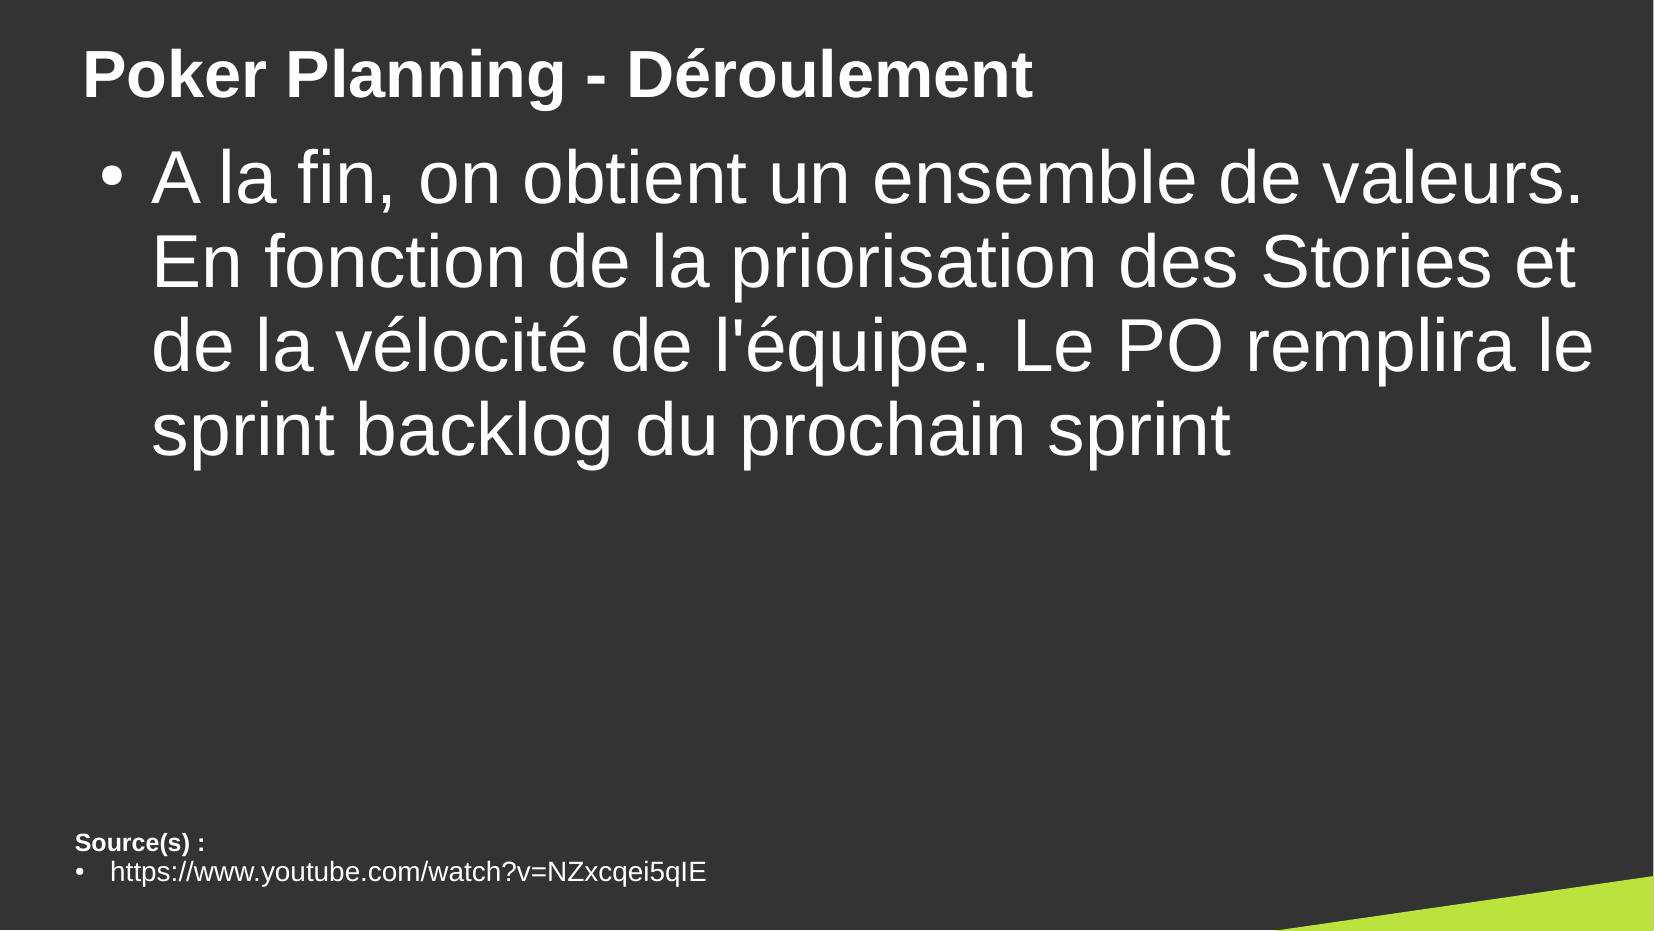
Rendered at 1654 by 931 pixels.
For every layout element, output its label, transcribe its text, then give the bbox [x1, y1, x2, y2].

text_box Source(s) : https://www.youtube.com/watch?v=NZxcqei5qIE [60, 821, 1546, 921]
list A la fin, on obtient un ensemble de valeurs. En fonction de la priorisation des Stories et de la vélocité de l'équipe. Le PO remplira le sprint backlog du prochain sprint [80, 135, 1620, 626]
title Poker Planning - Déroulement [82, 37, 1571, 122]
text_box [1272, 875, 1654, 931]
